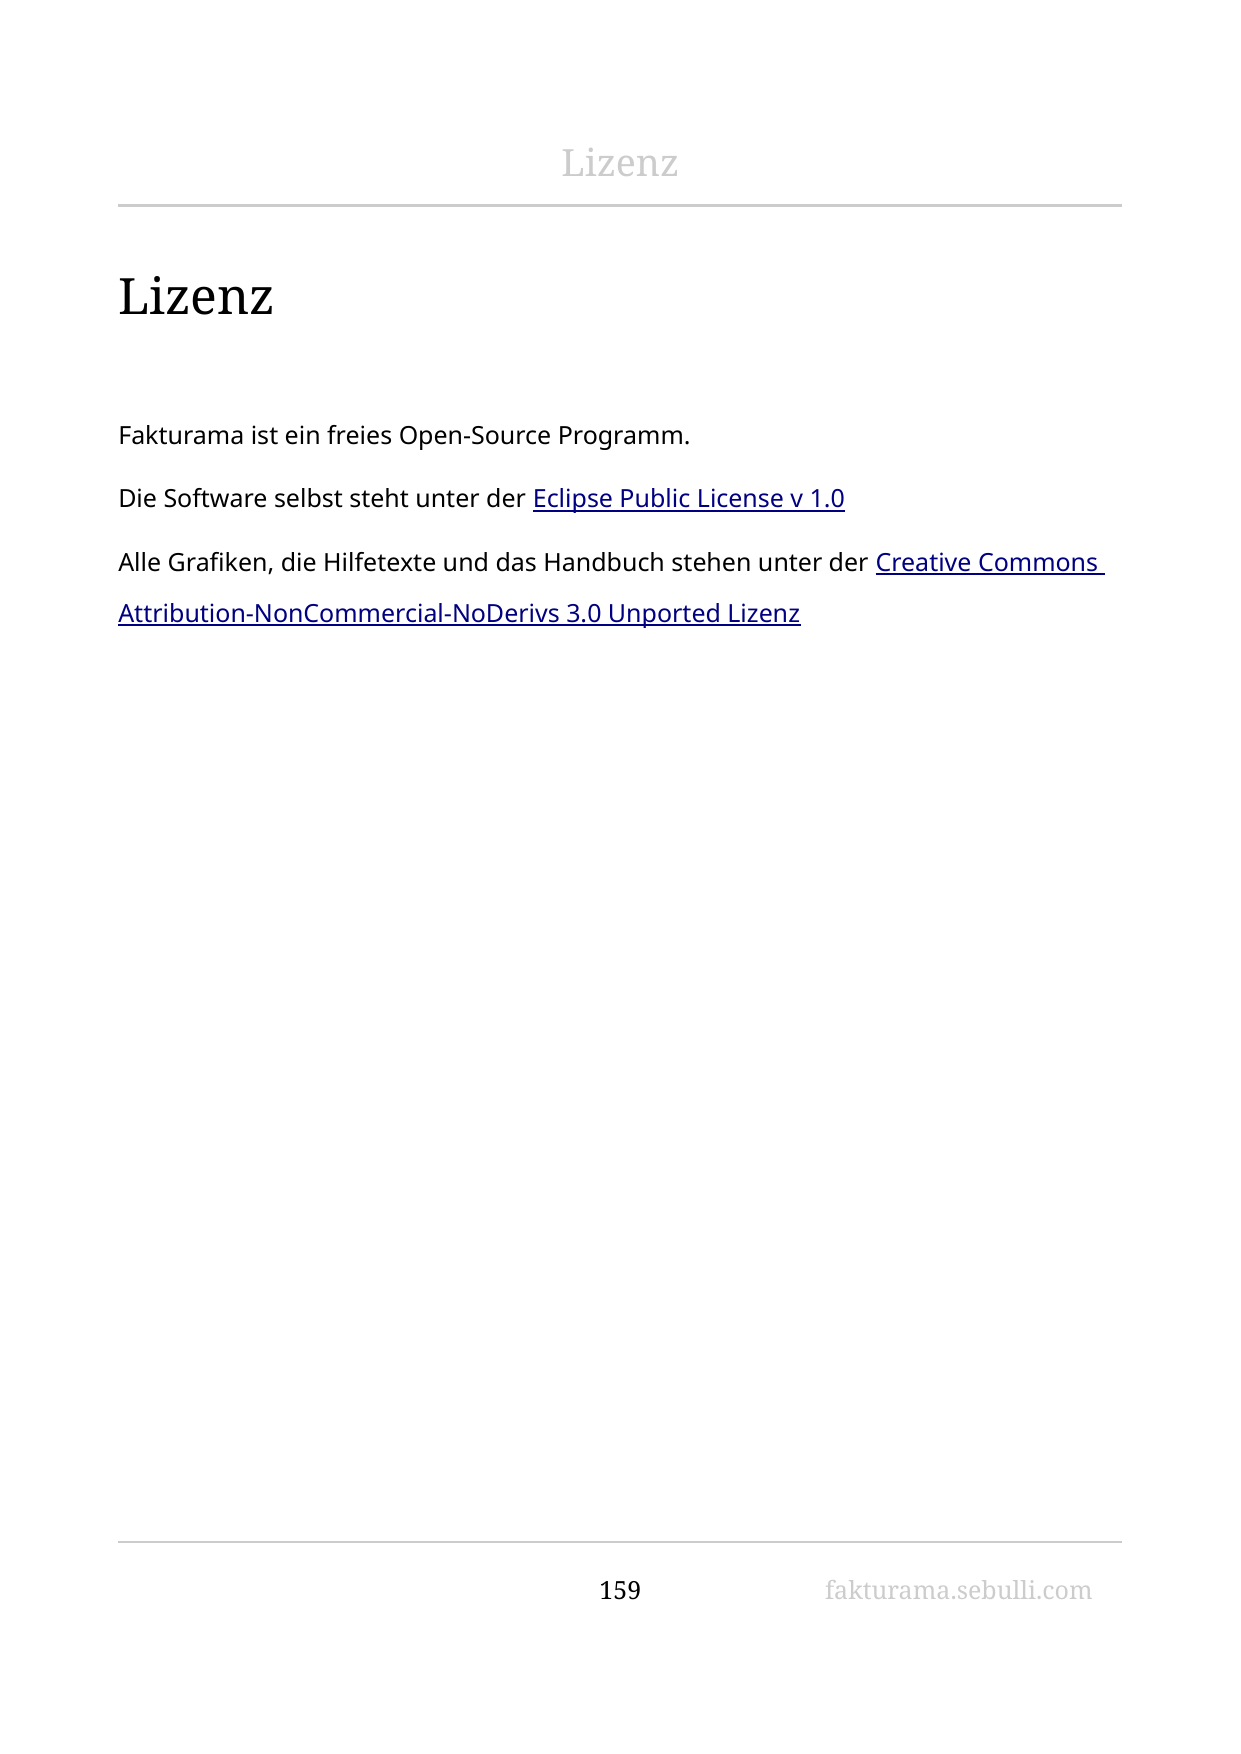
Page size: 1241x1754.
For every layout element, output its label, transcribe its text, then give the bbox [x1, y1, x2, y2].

text Fakturama ist ein freies Open-Source Programm. [118, 418, 1122, 452]
text Alle Grafiken, die Hilfetexte und das Handbuch stehen unter der Creative Commons Attribution-NonCommercial-NoDerivs 3.0 Unported Lizenz [118, 545, 1122, 630]
subtitle Lizenz [118, 261, 1122, 329]
text Die Software selbst steht unter der Eclipse Public License v 1.0 [118, 481, 1122, 515]
